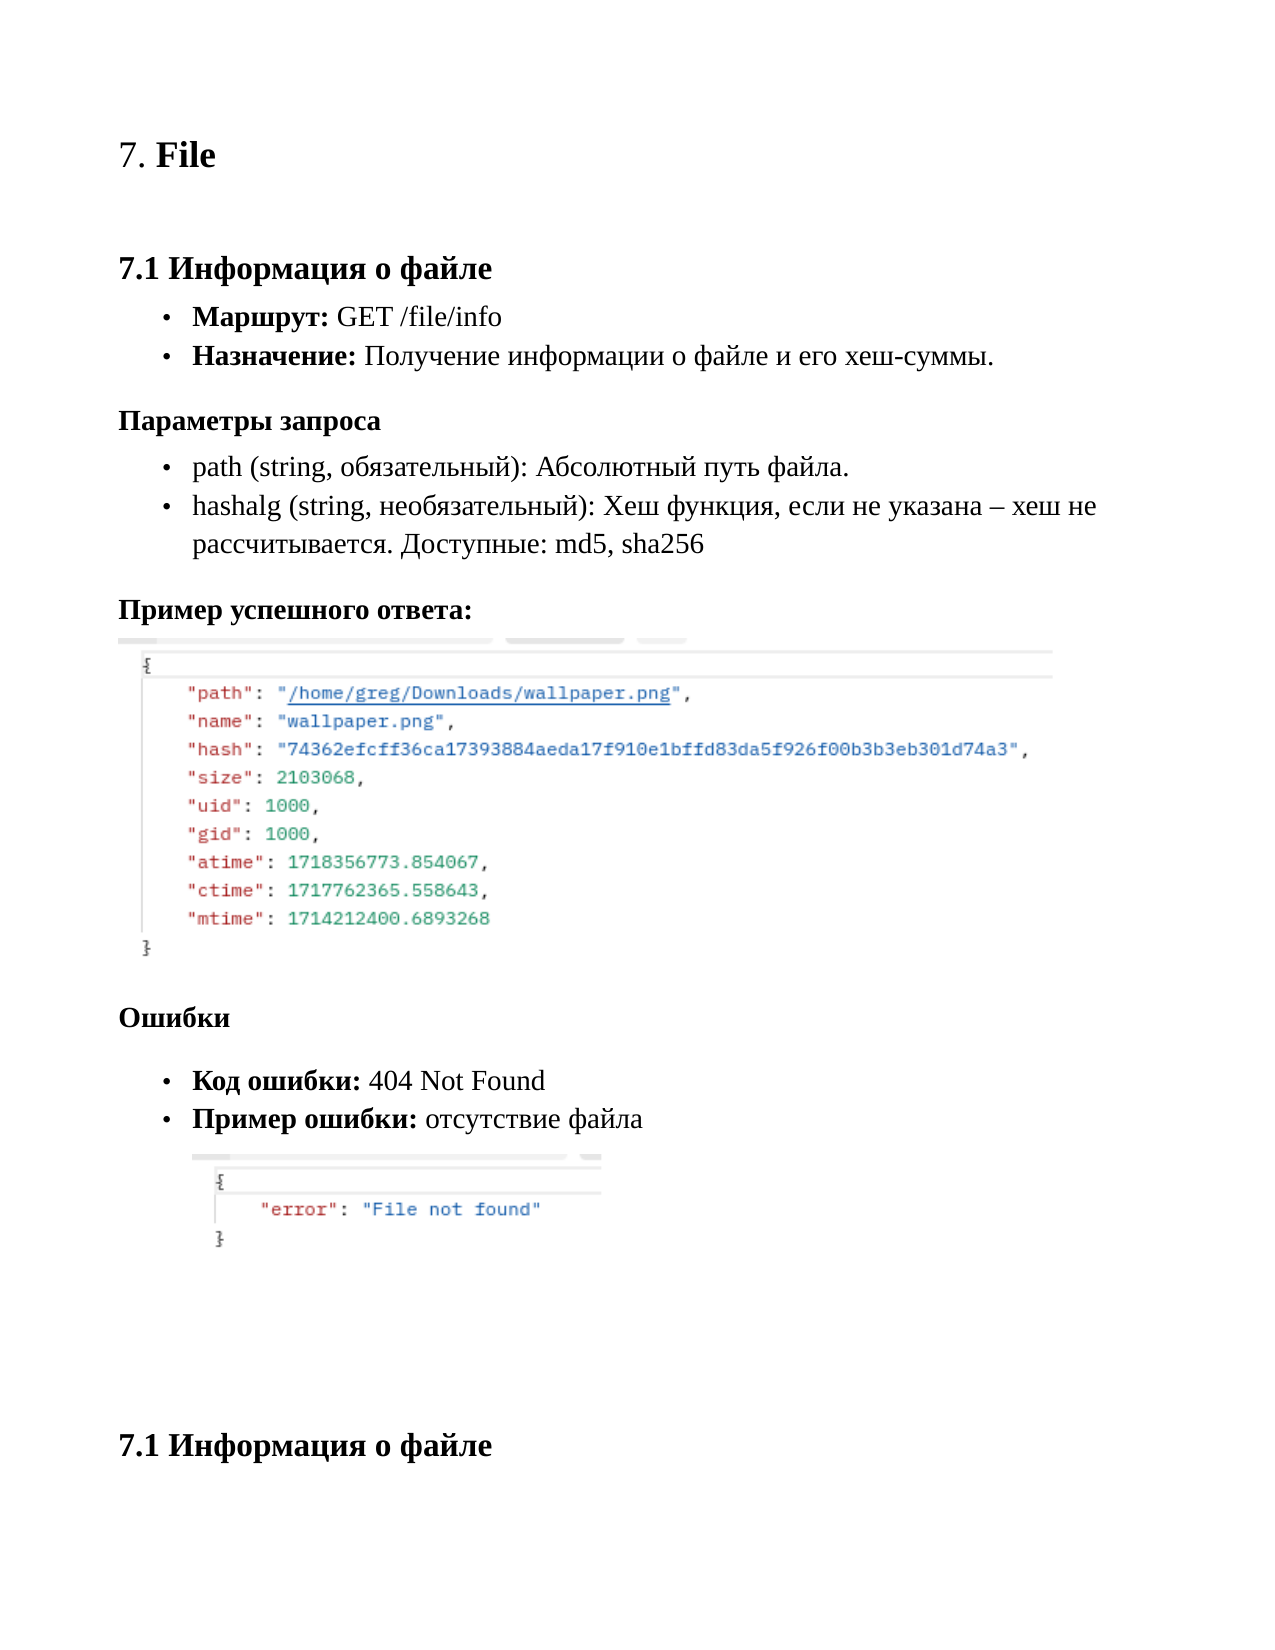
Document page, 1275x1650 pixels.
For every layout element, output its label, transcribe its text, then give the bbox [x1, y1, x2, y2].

list Маршрут: GET /file/info [162, 299, 1157, 333]
subtitle Параметры запроса [118, 403, 1157, 437]
picture [118, 638, 1053, 975]
subtitle Ошибки [118, 1000, 1157, 1033]
subtitle 7.1 Информация о файле [118, 248, 1157, 287]
subtitle 7. File [118, 133, 1157, 176]
list path (string, обязательный): Абсолютный путь файла. [162, 449, 1157, 483]
picture [192, 1154, 602, 1293]
list Назначение: Получение информации о файле и его хеш-суммы. [162, 338, 1157, 371]
list Пример ошибки: отсутствие файла [162, 1102, 1157, 1135]
list Код ошибки: 404 Not Found [162, 1063, 1157, 1097]
list hashalg (string, необязательный): Хеш функция, если не указана – хеш не рассчитывается. Доступные: md5, sha256 [162, 488, 1157, 560]
subtitle Пример успешного ответа: [118, 592, 1157, 626]
subtitle 7.1 Информация о файле [118, 1425, 1157, 1463]
